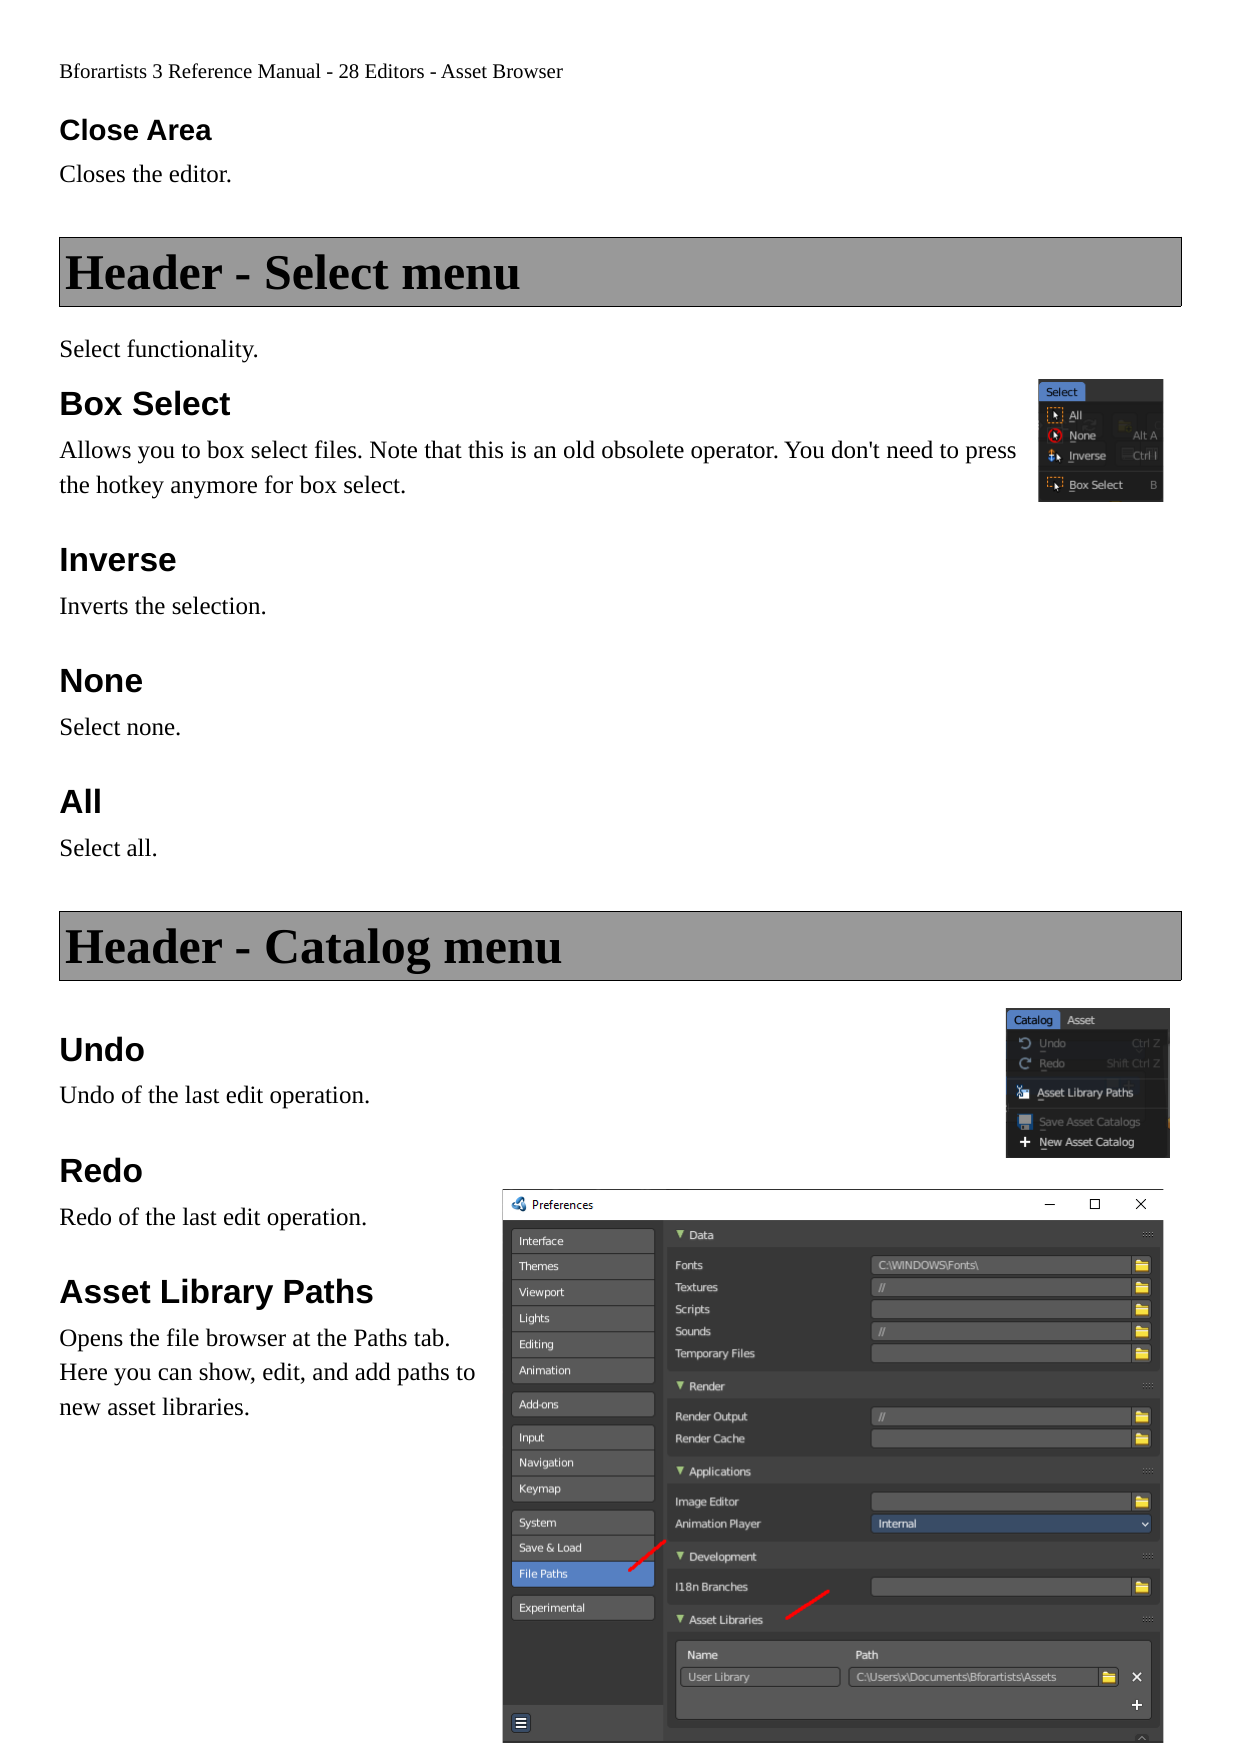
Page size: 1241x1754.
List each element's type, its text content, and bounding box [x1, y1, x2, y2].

text Closes the editor. [59, 159, 1181, 188]
text Redo of the last edit operation. [59, 1202, 502, 1230]
subtitle Asset Library Paths [59, 1272, 502, 1310]
subtitle Inverse [59, 540, 1181, 578]
text Undo of the last edit operation. [59, 1081, 1005, 1109]
text Select all. [59, 833, 1181, 862]
subtitle All [59, 782, 1181, 820]
picture [1005, 1008, 1170, 1158]
text Opens the file browser at the Paths tab. Here you can show, edit, and add paths to new asset libraries. [59, 1323, 502, 1420]
text Inverts the selection. [59, 591, 1181, 619]
table_header Header - Catalog menu [60, 912, 1181, 980]
subtitle [1170, 1029, 1181, 1068]
text Select functionality. [59, 334, 1181, 363]
table_header Header - Select menu [60, 238, 1181, 306]
subtitle Undo [59, 1029, 1005, 1068]
text Allows you to box select files. Note that this is an old obsolete operator. You don't need to press the hotkey anymore for box select. [59, 435, 1038, 498]
subtitle Close Area [59, 113, 1181, 146]
subtitle Box Select [59, 384, 1038, 423]
subtitle Redo [59, 1151, 1181, 1189]
picture [502, 1189, 1164, 1743]
picture [1038, 379, 1164, 502]
subtitle None [59, 661, 1181, 699]
subtitle [1164, 384, 1181, 423]
subtitle [1164, 1272, 1181, 1310]
text Select none. [59, 712, 1181, 741]
